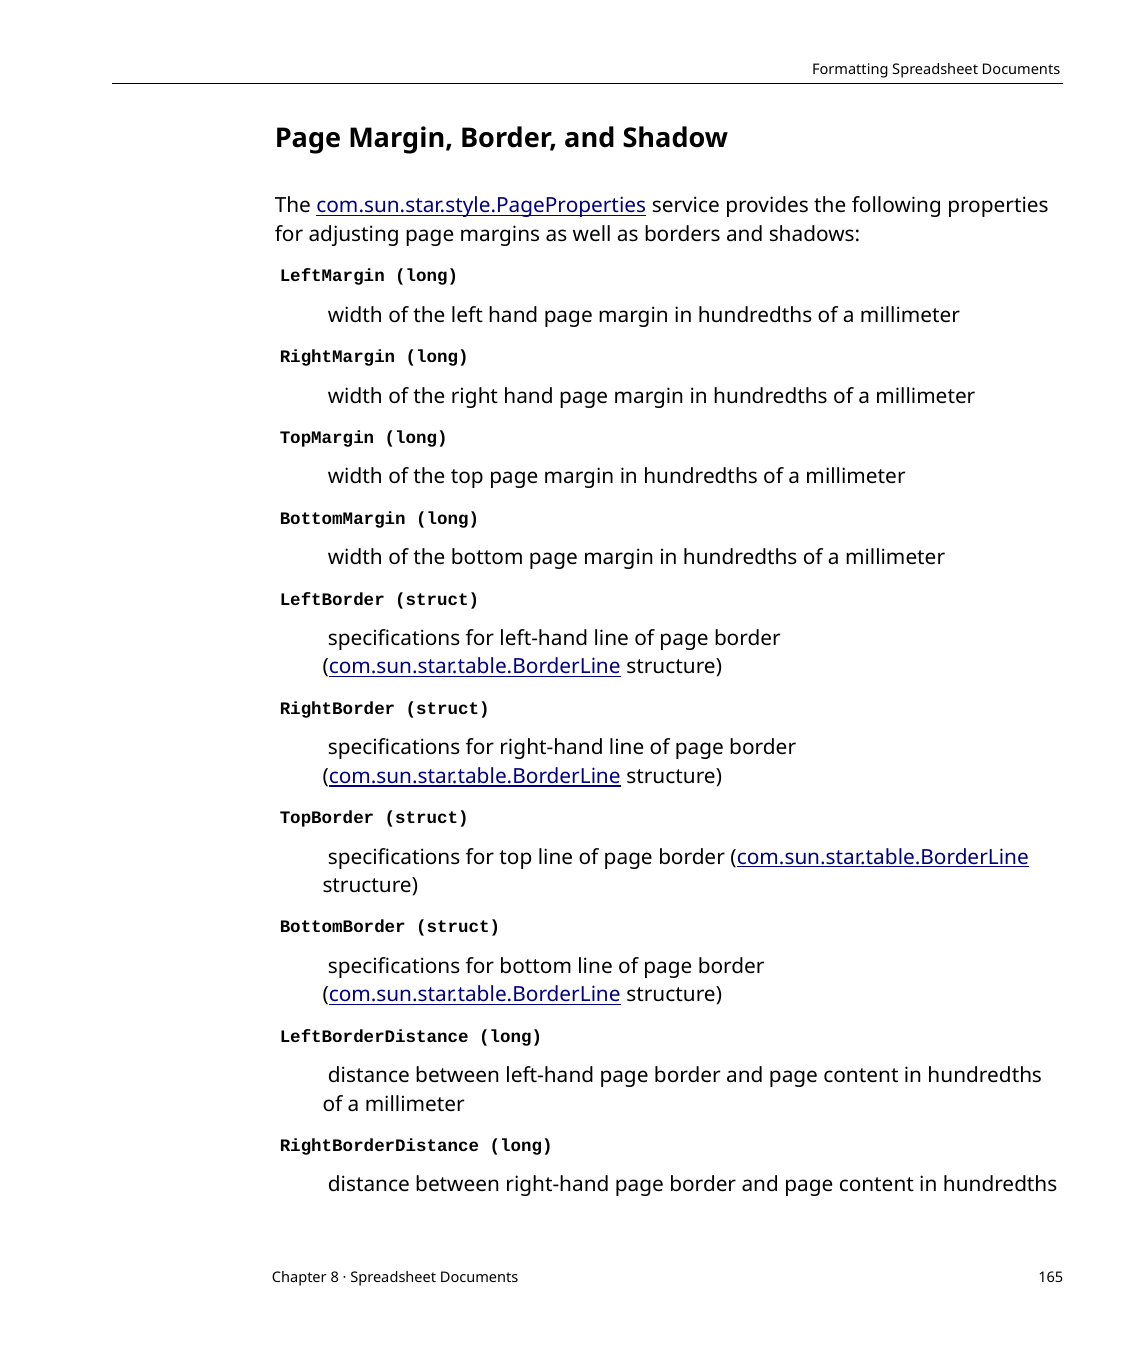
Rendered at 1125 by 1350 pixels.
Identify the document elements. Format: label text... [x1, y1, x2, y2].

list BottomBorder (struct) [274, 911, 1063, 939]
list width of the left hand page margin in hundredths of a millimeter [322, 300, 1063, 328]
list RightMargin (long) [274, 340, 1063, 369]
list TopMargin (long) [274, 421, 1063, 449]
list distance between left-hand page border and page content in hundredths of a millimeter [322, 1060, 1063, 1117]
list specifications for left-hand line of page border (com.sun.star.table.BorderLine structure) [322, 623, 1063, 680]
list BottomMargin (long) [274, 502, 1063, 530]
list width of the right hand page margin in hundredths of a millimeter [322, 381, 1063, 409]
list specifications for bottom line of page border (com.sun.star.table.BorderLine structure) [322, 951, 1063, 1008]
subtitle Page Margin, Border, and Shadow [274, 118, 1063, 155]
list LeftMargin (long) [274, 259, 1063, 288]
list TopBorder (struct) [274, 801, 1063, 830]
list specifications for top line of page border (com.sun.star.table.BorderLine structure) [322, 842, 1063, 899]
list distance between right-hand page border and page content in hundredths [322, 1169, 1063, 1198]
list RightBorderDistance (long) [274, 1129, 1063, 1158]
list LeftBorderDistance (long) [274, 1020, 1063, 1048]
text The com.sun.star.style.PageProperties service provides the following properties for adjusting page margins as well as borders and shadows: [274, 191, 1063, 247]
list specifications for right-hand line of page border (com.sun.star.table.BorderLine structure) [322, 732, 1063, 789]
list width of the bottom page margin in hundredths of a millimeter [322, 542, 1063, 571]
list LeftBorder (struct) [274, 583, 1063, 611]
list width of the top page margin in hundredths of a millimeter [322, 462, 1063, 490]
list RightBorder (struct) [274, 692, 1063, 721]
